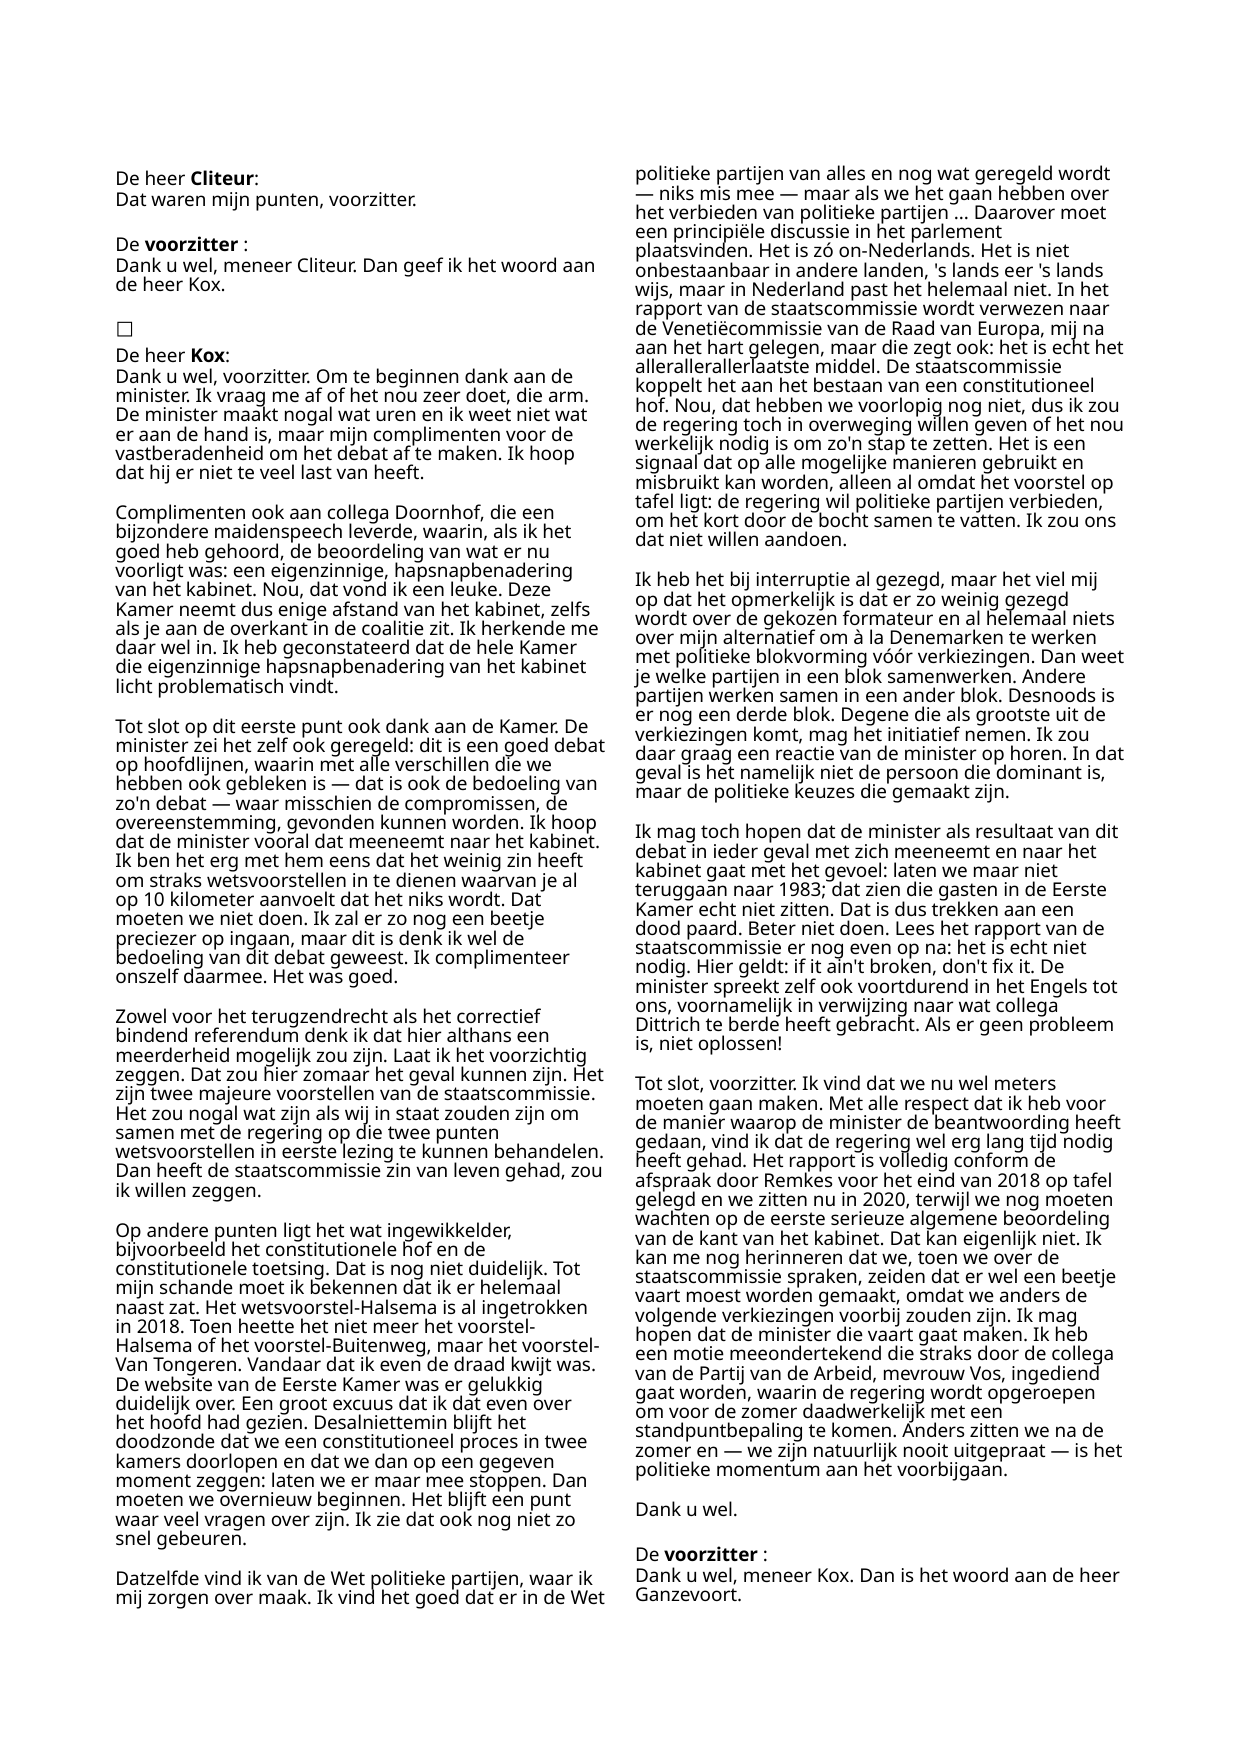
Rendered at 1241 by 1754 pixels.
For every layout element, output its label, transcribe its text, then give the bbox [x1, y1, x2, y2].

text Dat waren mijn punten, voorzitter. [115, 191, 605, 210]
text Zowel voor het terugzendrecht als het correctief bindend referendum denk ik dat hier althans een meerderheid mogelijk zou zijn. Laat ik het voorzichtig zeggen. Dat zou hier zomaar het geval kunnen zijn. Het zijn twee majeure voorstellen van de staatscommissie. Het zou nogal wat zijn als wij in staat zouden zijn om samen met de regering op die twee punten wetsvoorstellen in eerste lezing te kunnen behandelen. Dan heeft de staatscommissie zin van leven gehad, zou ik willen zeggen. [115, 1008, 605, 1201]
text Op andere punten ligt het wat ingewikkelder, bijvoorbeeld het constitutionele hof en de constitutionele toetsing. Dat is nog niet duidelijk. Tot mijn schande moet ik bekennen dat ik er helemaal naast zat. Het wetsvoorstel-Halsema is al ingetrokken in 2018. Toen heette het niet meer het voorstel-Halsema of het voorstel-Buitenweg, maar het voorstel-Van Tongeren. Vandaar dat ik even de draad kwijt was. De website van de Eerste Kamer was er gelukkig duidelijk over. Een groot excuus dat ik dat even over het hoofd had gezien. Desalniettemin blijft het doodzonde dat we een constitutioneel proces in twee kamers doorlopen en dat we dan op een gegeven moment zeggen: laten we er maar mee stoppen. Dan moeten we overnieuw beginnen. Het blijft een punt waar veel vragen over zijn. Ik zie dat ook nog niet zo snel gebeuren. [115, 1222, 605, 1549]
text Tot slot, voorzitter. Ik vind dat we nu wel meters moeten gaan maken. Met alle respect dat ik heb voor de manier waarop de minister de beantwoording heeft gedaan, vind ik dat de regering wel erg lang tijd nodig heeft gehad. Het rapport is volledig conform de afspraak door Remkes voor het eind van 2018 op tafel gelegd en we zitten nu in 2020, terwijl we nog moeten wachten op de eerste serieuze algemene beoordeling van de kant van het kabinet. Dat kan eigenlijk niet. Ik kan me nog herinneren dat we, toen we over de staatscommissie spraken, zeiden dat er wel een beetje vaart moest worden gemaakt, omdat we anders de volgende verkiezingen voorbij zouden zijn. Ik mag hopen dat de minister die vaart gaat maken. Ik heb een motie meeondertekend die straks door de collega van de Partij van de Arbeid, mevrouw Vos, ingediend gaat worden, waarin de regering wordt opgeroepen om voor de zomer daadwerkelijk met een standpuntbepaling te komen. Anders zitten we na de zomer en — we zijn natuurlijk nooit uitgepraat — is het politieke momentum aan het voorbijgaan. [635, 1075, 1125, 1480]
text Ik mag toch hopen dat de minister als resultaat van dit debat in ieder geval met zich meeneemt en naar het kabinet gaat met het gevoel: laten we maar niet teruggaan naar 1983; dat zien die gasten in de Eerste Kamer echt niet zitten. Dat is dus trekken aan een dood paard. Beter niet doen. Lees het rapport van de staatscommissie er nog even op na: het is echt niet nodig. Hier geldt: if it ain't broken, don't fix it. De minister spreekt zelf ook voortdurend in het Engels tot ons, voornamelijk in verwijzing naar wat collega Dittrich te berde heeft gebracht. Als er geen probleem is, niet oplossen! [635, 823, 1125, 1055]
text Dank u wel, meneer Kox. Dan is het woord aan de heer Ganzevoort. [635, 1567, 1125, 1605]
text De voorzitter : [635, 1541, 1125, 1567]
text Tot slot op dit eerste punt ook dank aan de Kamer. De minister zei het zelf ook geregeld: dit is een goed debat op hoofdlijnen, waarin met alle verschillen die we hebben ook gebleken is — dat is ook de bedoeling van zo'n debat — waar misschien de compromissen, de overeenstemming, gevonden kunnen worden. Ik hoop dat de minister vooral dat meeneemt naar het kabinet. Ik ben het erg met hem eens dat het weinig zin heeft om straks wetsvoorstellen in te dienen waarvan je al op 10 kilometer aanvoelt dat het niks wordt. Dat moeten we niet doen. Ik zal er zo nog een beetje preciezer op ingaan, maar dit is denk ik wel de bedoeling van dit debat geweest. Ik complimenteer onszelf daarmee. Het was goed. [115, 718, 605, 987]
text Dank u wel, voorzitter. Om te beginnen dank aan de minister. Ik vraag me af of het nou zeer doet, die arm. De minister maakt nogal wat uren en ik weet niet wat er aan de hand is, maar mijn complimenten voor de vastberadenheid om het debat af te maken. Ik hoop dat hij er niet te veel last van heeft. [115, 368, 605, 483]
text De heer Kox: [115, 342, 605, 368]
text De heer Cliteur: [115, 165, 605, 191]
text De voorzitter : [115, 231, 605, 257]
text Dank u wel, meneer Cliteur. Dan geef ik het woord aan de heer Kox. [115, 257, 605, 296]
text politieke partijen van alles en nog wat geregeld wordt — niks mis mee — maar als we het gaan hebben over het verbieden van politieke partijen ... Daarover moet een principiële discussie in het parlement plaatsvinden. Het is zó on-Nederlands. Het is niet onbestaanbaar in andere landen, 's lands eer 's lands wijs, maar in Nederland past het helemaal niet. In het rapport van de staatscommissie wordt verwezen naar de Venetiëcommissie van de Raad van Europa, mij na aan het hart gelegen, maar die zegt ook: het is echt het allerallerallerlaatste middel. De staatscommissie koppelt het aan het bestaan van een constitutioneel hof. Nou, dat hebben we voorlopig nog niet, dus ik zou de regering toch in overweging willen geven of het nou werkelijk nodig is om zo'n stap te zetten. Het is een signaal dat op alle mogelijke manieren gebruikt en misbruikt kan worden, alleen al omdat het voorstel op tafel ligt: de regering wil politieke partijen verbieden, om het kort door de bocht samen te vatten. Ik zou ons dat niet willen aandoen. [635, 165, 1125, 551]
text Dank u wel. [635, 1501, 1125, 1520]
text ⬜ [115, 316, 605, 342]
text Ik heb het bij interruptie al gezegd, maar het viel mij op dat het opmerkelijk is dat er zo weinig gezegd wordt over de gekozen formateur en al helemaal niets over mijn alternatief om à la Denemarken te werken met politieke blokvorming vóór verkiezingen. Dan weet je welke partijen in een blok samenwerken. Andere partijen werken samen in een ander blok. Desnoods is er nog een derde blok. Degene die als grootste uit de verkiezingen komt, mag het initiatief nemen. Ik zou daar graag een reactie van de minister op horen. In dat geval is het namelijk niet de persoon die dominant is, maar de politieke keuzes die gemaakt zijn. [635, 571, 1125, 803]
text Complimenten ook aan collega Doornhof, die een bijzondere maidenspeech leverde, waarin, als ik het goed heb gehoord, de beoordeling van wat er nu voorligt was: een eigenzinnige, hapsnapbenadering van het kabinet. Nou, dat vond ik een leuke. Deze Kamer neemt dus enige afstand van het kabinet, zelfs als je aan de overkant in de coalitie zit. Ik herkende me daar wel in. Ik heb geconstateerd dat de hele Kamer die eigenzinnige hapsnapbenadering van het kabinet licht problematisch vindt. [115, 504, 605, 697]
text Datzelfde vind ik van de Wet politieke partijen, waar ik mij zorgen over maak. Ik vind het goed dat er in de Wet [115, 1570, 605, 1608]
